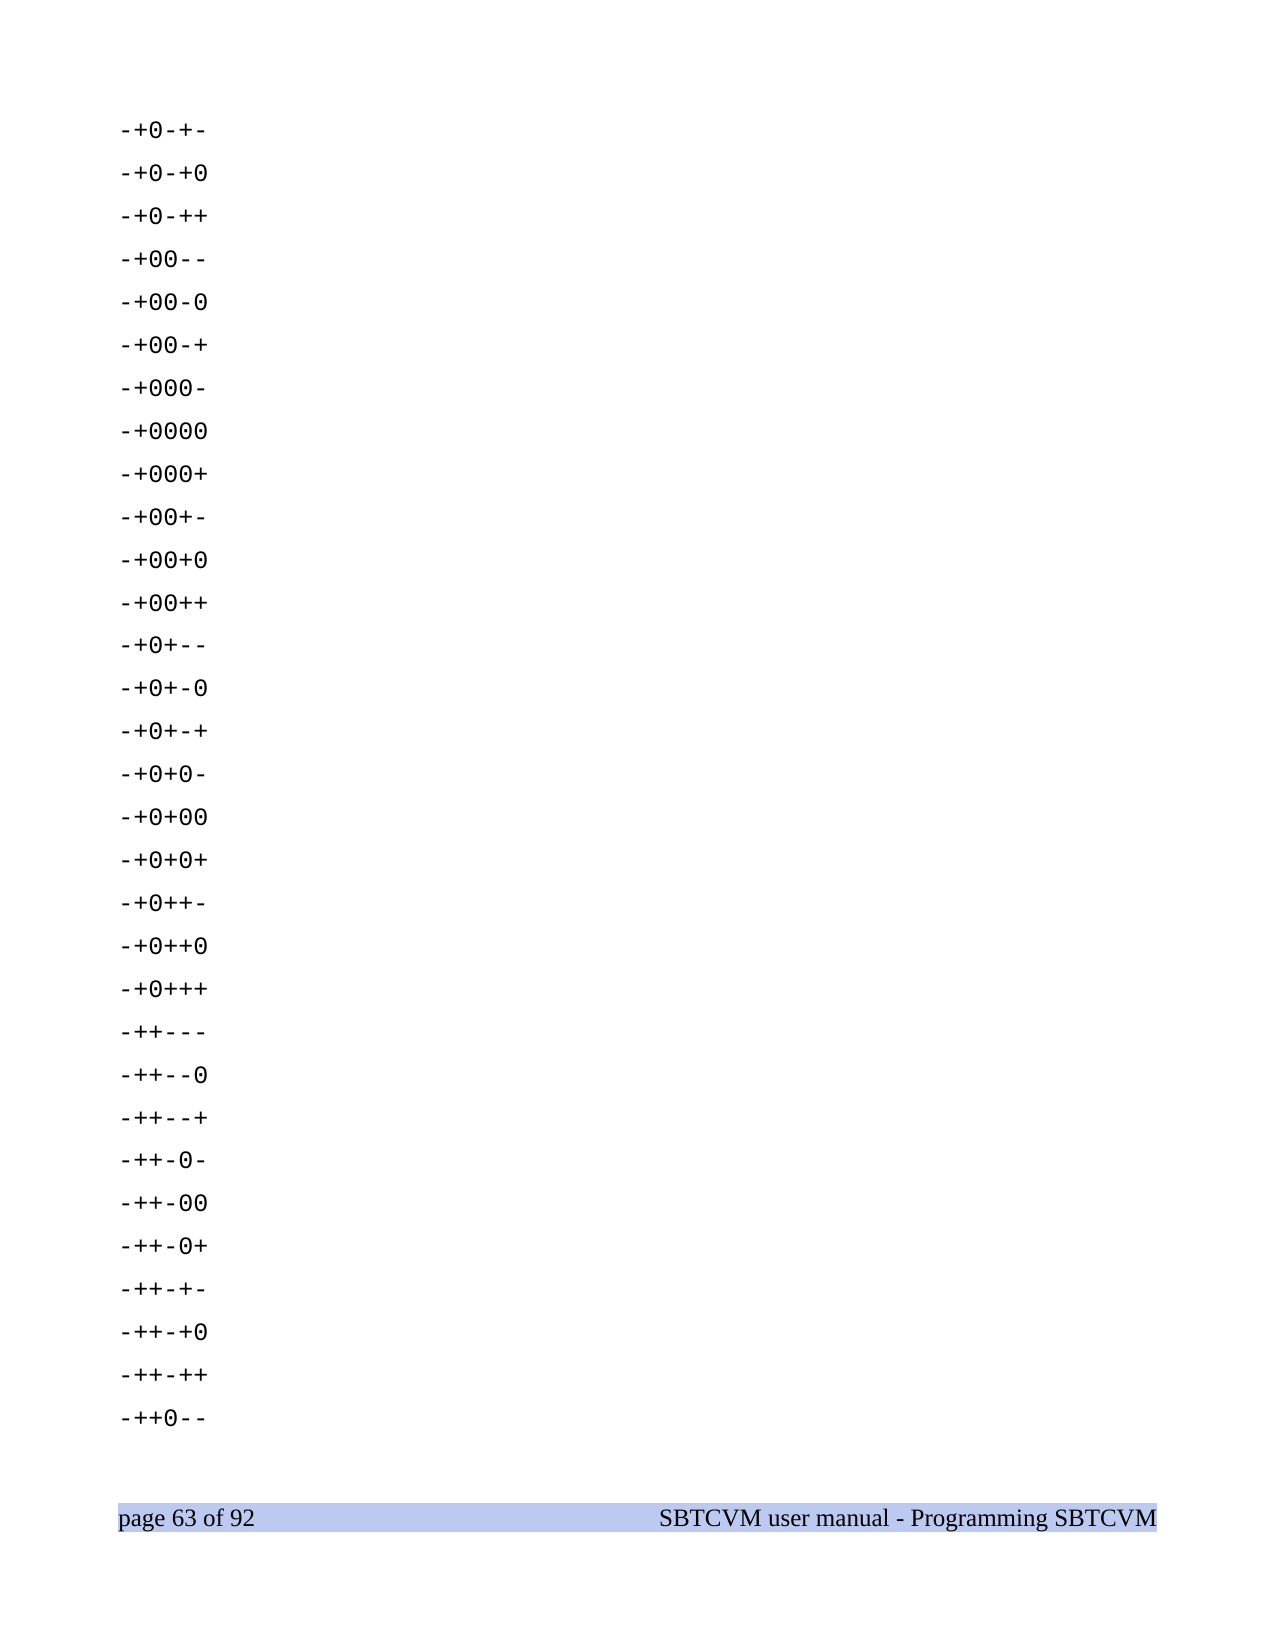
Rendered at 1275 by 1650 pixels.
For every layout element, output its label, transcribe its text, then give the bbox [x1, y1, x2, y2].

text -++-00 [118, 1191, 1157, 1219]
text -+00+- [118, 504, 1157, 533]
text -+0+0- [118, 762, 1157, 790]
text -++-0+ [118, 1234, 1157, 1262]
text -++-+0 [118, 1320, 1157, 1348]
text -+0-+- [118, 118, 1157, 146]
text -+0+++ [118, 976, 1157, 1005]
text -+0+-0 [118, 676, 1157, 704]
text -+0++- [118, 891, 1157, 919]
text -+0+-+ [118, 719, 1157, 747]
text -+00++ [118, 590, 1157, 618]
text -+0+-- [118, 633, 1157, 661]
text -+000- [118, 376, 1157, 404]
text -+0-++ [118, 204, 1157, 232]
text -+0+00 [118, 805, 1157, 833]
text -++--+ [118, 1105, 1157, 1133]
text -+00-- [118, 247, 1157, 275]
text -++-++ [118, 1363, 1157, 1391]
text -+0-+0 [118, 161, 1157, 189]
text -++0-- [118, 1406, 1157, 1434]
text -+0+0+ [118, 848, 1157, 876]
text -+00-+ [118, 333, 1157, 361]
text -+0++0 [118, 933, 1157, 962]
text -+00-0 [118, 290, 1157, 318]
text -+0000 [118, 418, 1157, 447]
text -++-+- [118, 1277, 1157, 1305]
text -++--- [118, 1019, 1157, 1048]
text -+00+0 [118, 547, 1157, 576]
text -+000+ [118, 461, 1157, 490]
text -++--0 [118, 1062, 1157, 1091]
text -++-0- [118, 1148, 1157, 1176]
